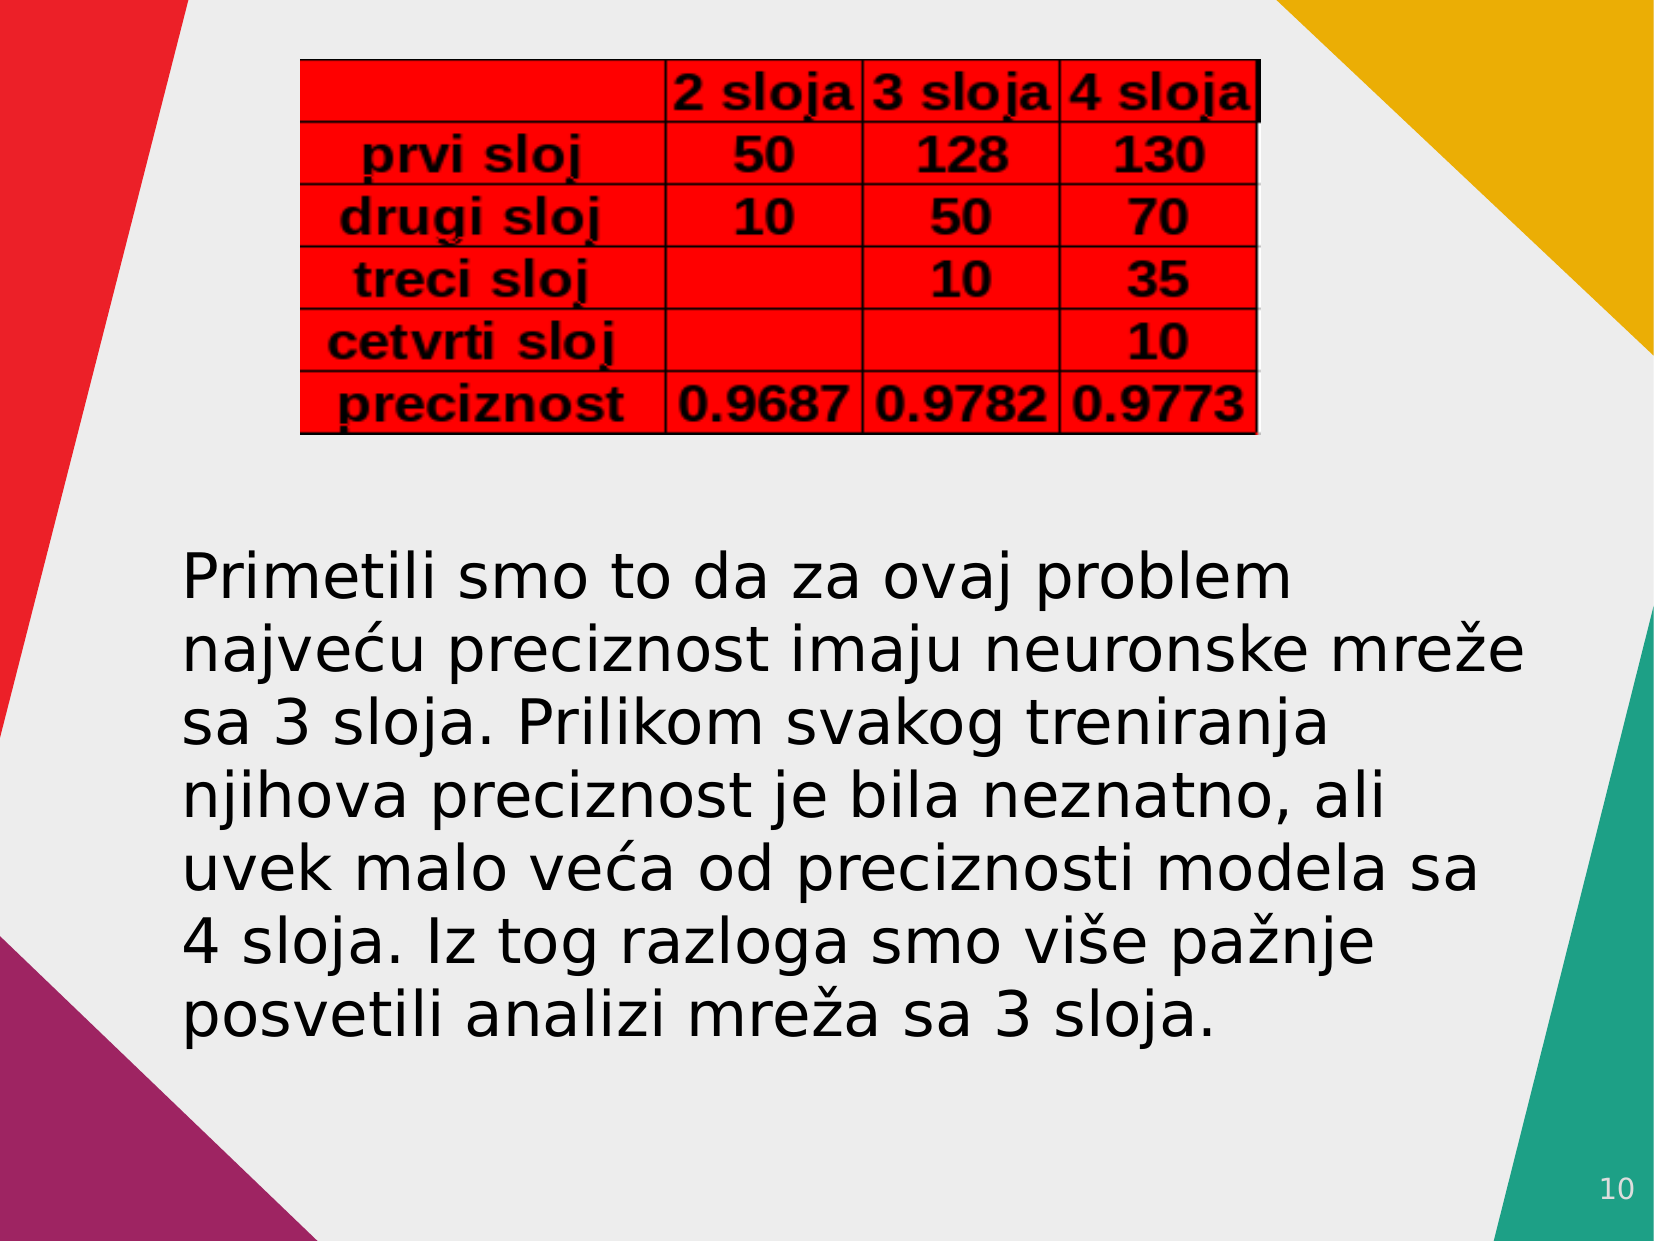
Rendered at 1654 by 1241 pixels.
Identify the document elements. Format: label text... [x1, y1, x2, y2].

picture [300, 59, 1261, 436]
list Primetili smo to da za ovaj problem najveću preciznost imaju neuronske mreže sa 3 sloja. Prilikom svakog treniranja njihova preciznost je bila neznatno, ali uvek malo veća od preciznosti modela sa 4 sloja. Iz tog razloga smo više pažnje posvetili analizi mreža sa 3 sloja. [114, 540, 1539, 1093]
